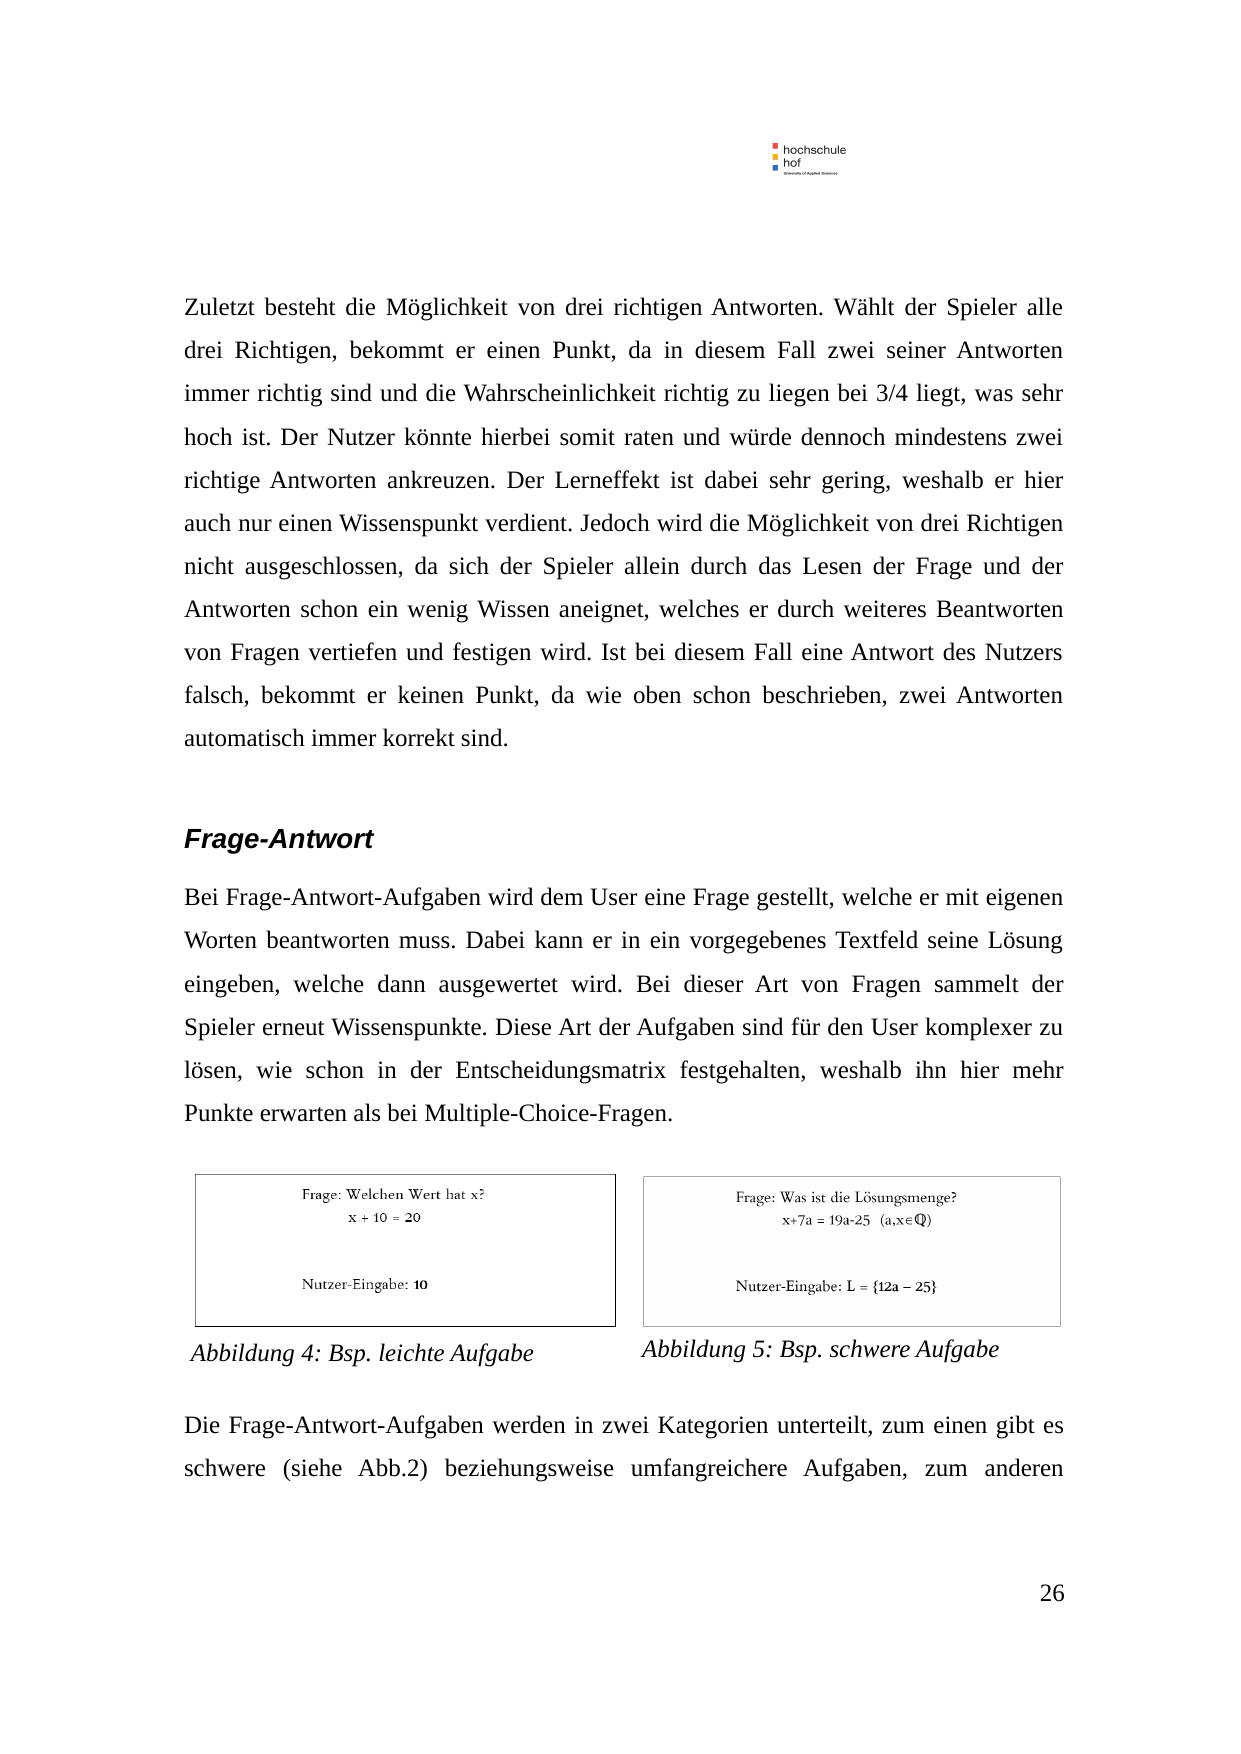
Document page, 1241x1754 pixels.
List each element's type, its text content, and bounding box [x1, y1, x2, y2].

text Zuletzt besteht die Möglichkeit von drei richtigen Antworten. Wählt der Spieler alle drei Richtigen, bekommt er einen Punkt, da in diesem Fall zwei seiner Antworten immer richtig sind und die Wahrscheinlichkeit richtig zu liegen bei 3/4 liegt, was sehr hoch ist. Der Nutzer könnte hierbei somit raten und würde dennoch mindestens zwei richtige Antworten ankreuzen. Der Lerneffekt ist dabei sehr gering, weshalb er hier auch nur einen Wissenspunkt verdient. Jedoch wird die Möglichkeit von drei Richtigen nicht ausgeschlossen, da sich der Spieler allein durch das Lesen der Frage und der Antworten schon ein wenig Wissen aneignet, welches er durch weiteres Beantworten von Fragen vertiefen und festigen wird. Ist bei diesem Fall eine Antwort des Nutzers falsch, bekommt er keinen Punkt, da wie oben schon beschrieben, zwei Antworten automatisch immer korrekt sind. [184, 292, 1064, 752]
picture [190, 1167, 622, 1333]
picture [772, 143, 846, 175]
subtitle Frage-Antwort [184, 822, 1064, 854]
text Bei Frage-Antwort-Aufgaben wird dem User eine Frage gestellt, welche er mit eigenen Worten beantworten muss. Dabei kann er in ein vorgegebenes Textfeld seine Lösung eingeben, welche dann ausgewertet wird. Bei dieser Art von Fragen sammelt der Spieler erneut Wissenspunkte. Diese Art der Aufgaben sind für den User komplexer zu lösen, wie schon in der Entscheidungsmatrix festgehalten, weshalb ihn hier mehr Punkte erwarten als bei Multiple-Choice-Fragen. [184, 882, 1064, 1127]
text Die Frage-Antwort-Aufgaben werden in zwei Kategorien unterteilt, zum einen gibt es schwere (siehe Abb.2) beziehungsweise umfangreichere Aufgaben, zum anderen [184, 1410, 1064, 1482]
text Abbildung 5: Bsp. schwere Aufgabe [642, 1329, 1063, 1363]
picture [641, 1174, 1063, 1329]
text Abbildung 4: Bsp. leichte Aufgabe [191, 1333, 622, 1367]
